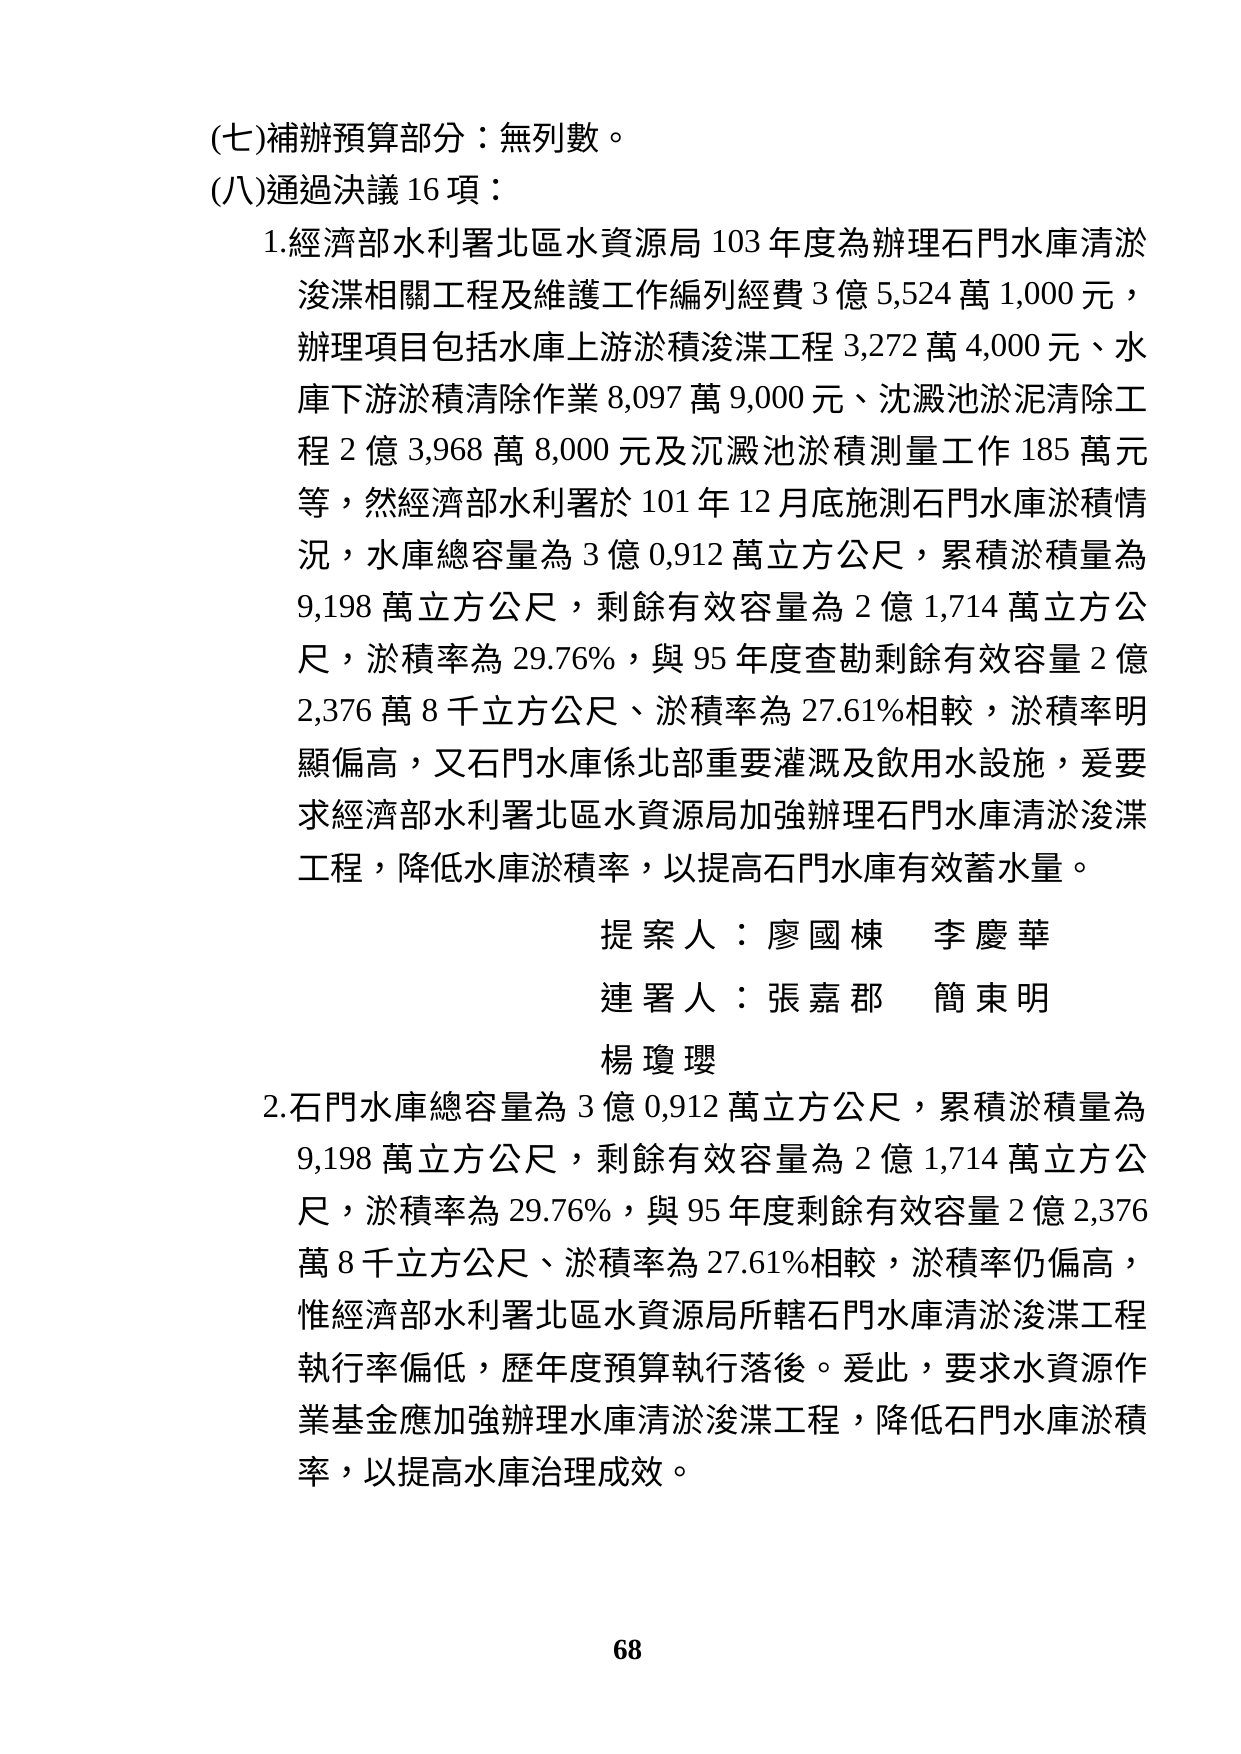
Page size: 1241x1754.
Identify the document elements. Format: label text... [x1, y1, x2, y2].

text 2.石門水庫總容量為3億0,912萬立方公尺，累積淤積量為9,198萬立方公尺，剩餘有效容量為2億1,714萬立方公尺，淤積率為29.76%，與95年度剩餘有效容量2億2,376萬8千立方公尺、淤積率為27.61%相較，淤積率仍偏高，惟經濟部水利署北區水資源局所轄石門水庫清淤浚渫工程執行率偏低，歷年度預算執行落後。爰此，要求水資源作業基金應加強辦理水庫清淤浚渫工程，降低石門水庫淤積率，以提高水庫治理成效。 [262, 1079, 1148, 1496]
text (七)補辦預算部分：無列數。 [210, 110, 1148, 162]
text 連署人：張嘉郡 簡東明 楊瓊瓔 [591, 954, 1131, 1079]
text 1.經濟部水利署北區水資源局103年度為辦理石門水庫清淤浚渫相關工程及維護工作編列經費3億5,524萬1,000元，辦理項目包括水庫上游淤積浚渫工程3,272萬4,000元、水庫下游淤積清除作業8,097萬9,000元、沈澱池淤泥清除工程2億3,968萬8,000元及沉澱池淤積測量工作185萬元等，然經濟部水利署於101年12月底施測石門水庫淤積情況，水庫總容量為3億0,912萬立方公尺，累積淤積量為9,198萬立方公尺，剩餘有效容量為2億1,714萬立方公尺，淤積率為29.76%，與95年度查勘剩餘有效容量2億2,376萬8千立方公尺、淤積率為27.61%相較，淤積率明顯偏高，又石門水庫係北部重要灌溉及飲用水設施，爰要求經濟部水利署北區水資源局加強辦理石門水庫清淤浚渫工程，降低水庫淤積率，以提高石門水庫有效蓄水量。 [262, 214, 1148, 891]
text (八)通過決議16項： [210, 162, 1148, 214]
text 提案人：廖國棟 李慶華 [591, 891, 1131, 954]
